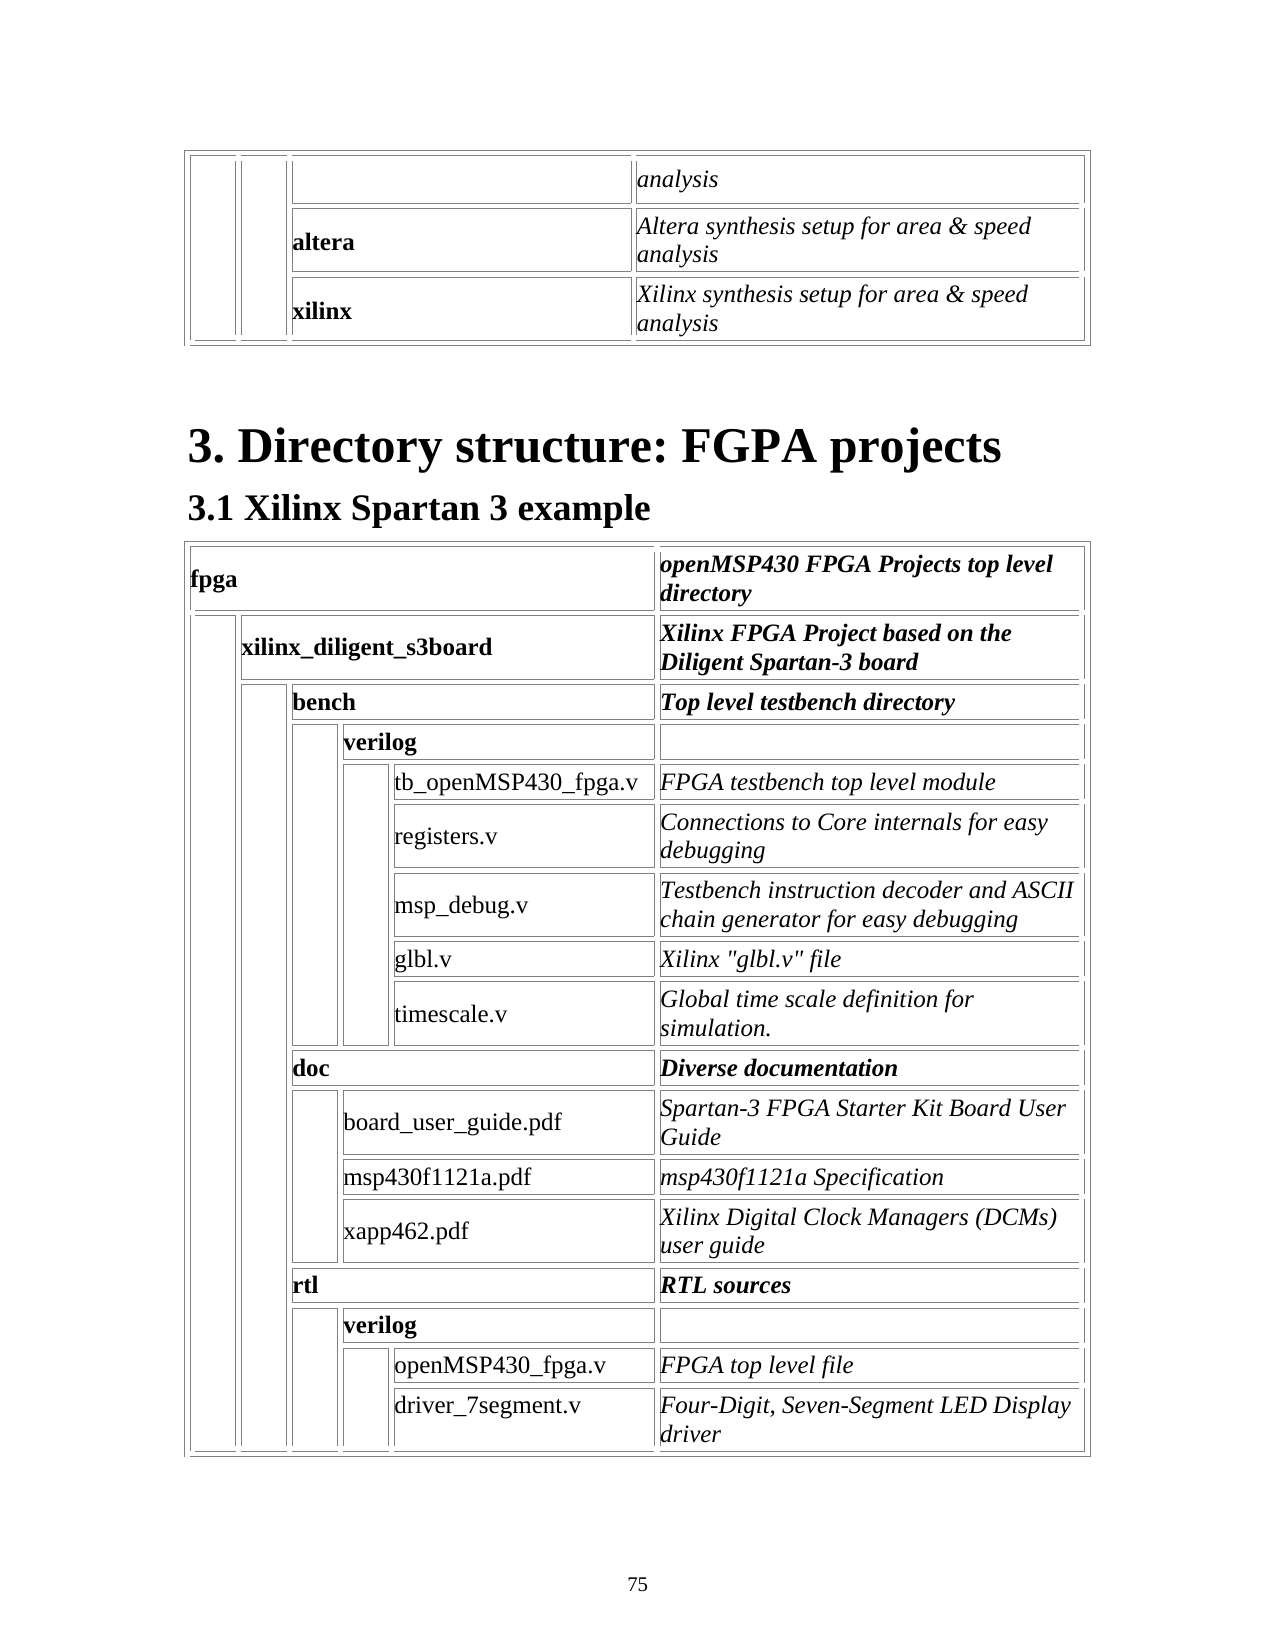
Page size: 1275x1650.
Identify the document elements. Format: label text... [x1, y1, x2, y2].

table_cell rtl [289, 1262, 657, 1302]
table_cell msp430f1121a.pdf [340, 1154, 657, 1193]
table_header openMSP430 FPGA Projects top level directory [657, 542, 1087, 610]
table_cell verilog [340, 719, 657, 758]
table_cell FPGA top level file [657, 1342, 1087, 1382]
table_header fpga [187, 542, 657, 610]
table_cell driver_7segment.v [391, 1382, 657, 1451]
text 3. Directory structure: FGPA projects [187, 415, 1088, 473]
table_cell [238, 151, 289, 340]
table_cell Connections to Core internals for easy debugging [657, 799, 1087, 867]
table_cell Xilinx FPGA Project based on the Diligent Spartan-3 board [657, 610, 1087, 678]
table_cell abcd [289, 1085, 340, 1262]
table_cell analysis [634, 151, 1087, 202]
table_cell [657, 1302, 1087, 1342]
table_cell Testbench instruction decoder and ASCII chain generator for easy debugging [657, 867, 1087, 936]
table_cell [657, 719, 1087, 758]
table_cell Diverse documentation [657, 1045, 1087, 1085]
table_cell abcd [289, 1302, 340, 1451]
table_cell doc [289, 1045, 657, 1085]
table_cell abcd [340, 759, 391, 1045]
table_cell abcd [289, 719, 340, 1045]
table_cell Four-Digit, Seven-Segment LED Display driver [657, 1382, 1087, 1451]
table_cell msp430f1121a Specification [657, 1154, 1087, 1193]
table_cell board_user_guide.pdf [340, 1085, 657, 1153]
table_cell tb_openMSP430_fpga.v [391, 759, 657, 798]
text 3.1 Xilinx Spartan 3 example [187, 485, 1088, 528]
table_cell verilog [340, 1302, 657, 1342]
table_cell Xilinx Digital Clock Managers (DCMs) user guide [657, 1194, 1087, 1262]
table_cell [289, 151, 634, 202]
table_cell [187, 151, 238, 340]
table_cell Altera synthesis setup for area & speed analysis [634, 203, 1087, 271]
table_cell msp_debug.v [391, 867, 657, 936]
table_cell registers.v [391, 799, 657, 867]
table_cell bench [289, 679, 657, 718]
table_cell altera [289, 203, 634, 271]
table_cell Spartan-3 FPGA Starter Kit Board User Guide [657, 1085, 1087, 1153]
table_cell FPGA testbench top level module [657, 759, 1087, 798]
table_cell abcd [238, 679, 289, 1451]
table_cell Xilinx synthesis setup for area & speed analysis [634, 271, 1087, 340]
table_cell abcd [340, 1342, 391, 1451]
table_cell Top level testbench directory [657, 679, 1087, 718]
table_cell openMSP430_fpga.v [391, 1342, 657, 1382]
table_cell glbl.v [391, 936, 657, 976]
table_cell abcd [187, 610, 238, 1451]
table_cell RTL sources [657, 1262, 1087, 1302]
table_cell Global time scale definition for simulation. [657, 976, 1087, 1045]
table_cell timescale.v [391, 976, 657, 1045]
table_cell xapp462.pdf [340, 1194, 657, 1262]
table_cell xilinx_diligent_s3board [238, 610, 657, 678]
table_cell Xilinx "glbl.v" file [657, 936, 1087, 976]
table_cell xilinx [289, 271, 634, 340]
